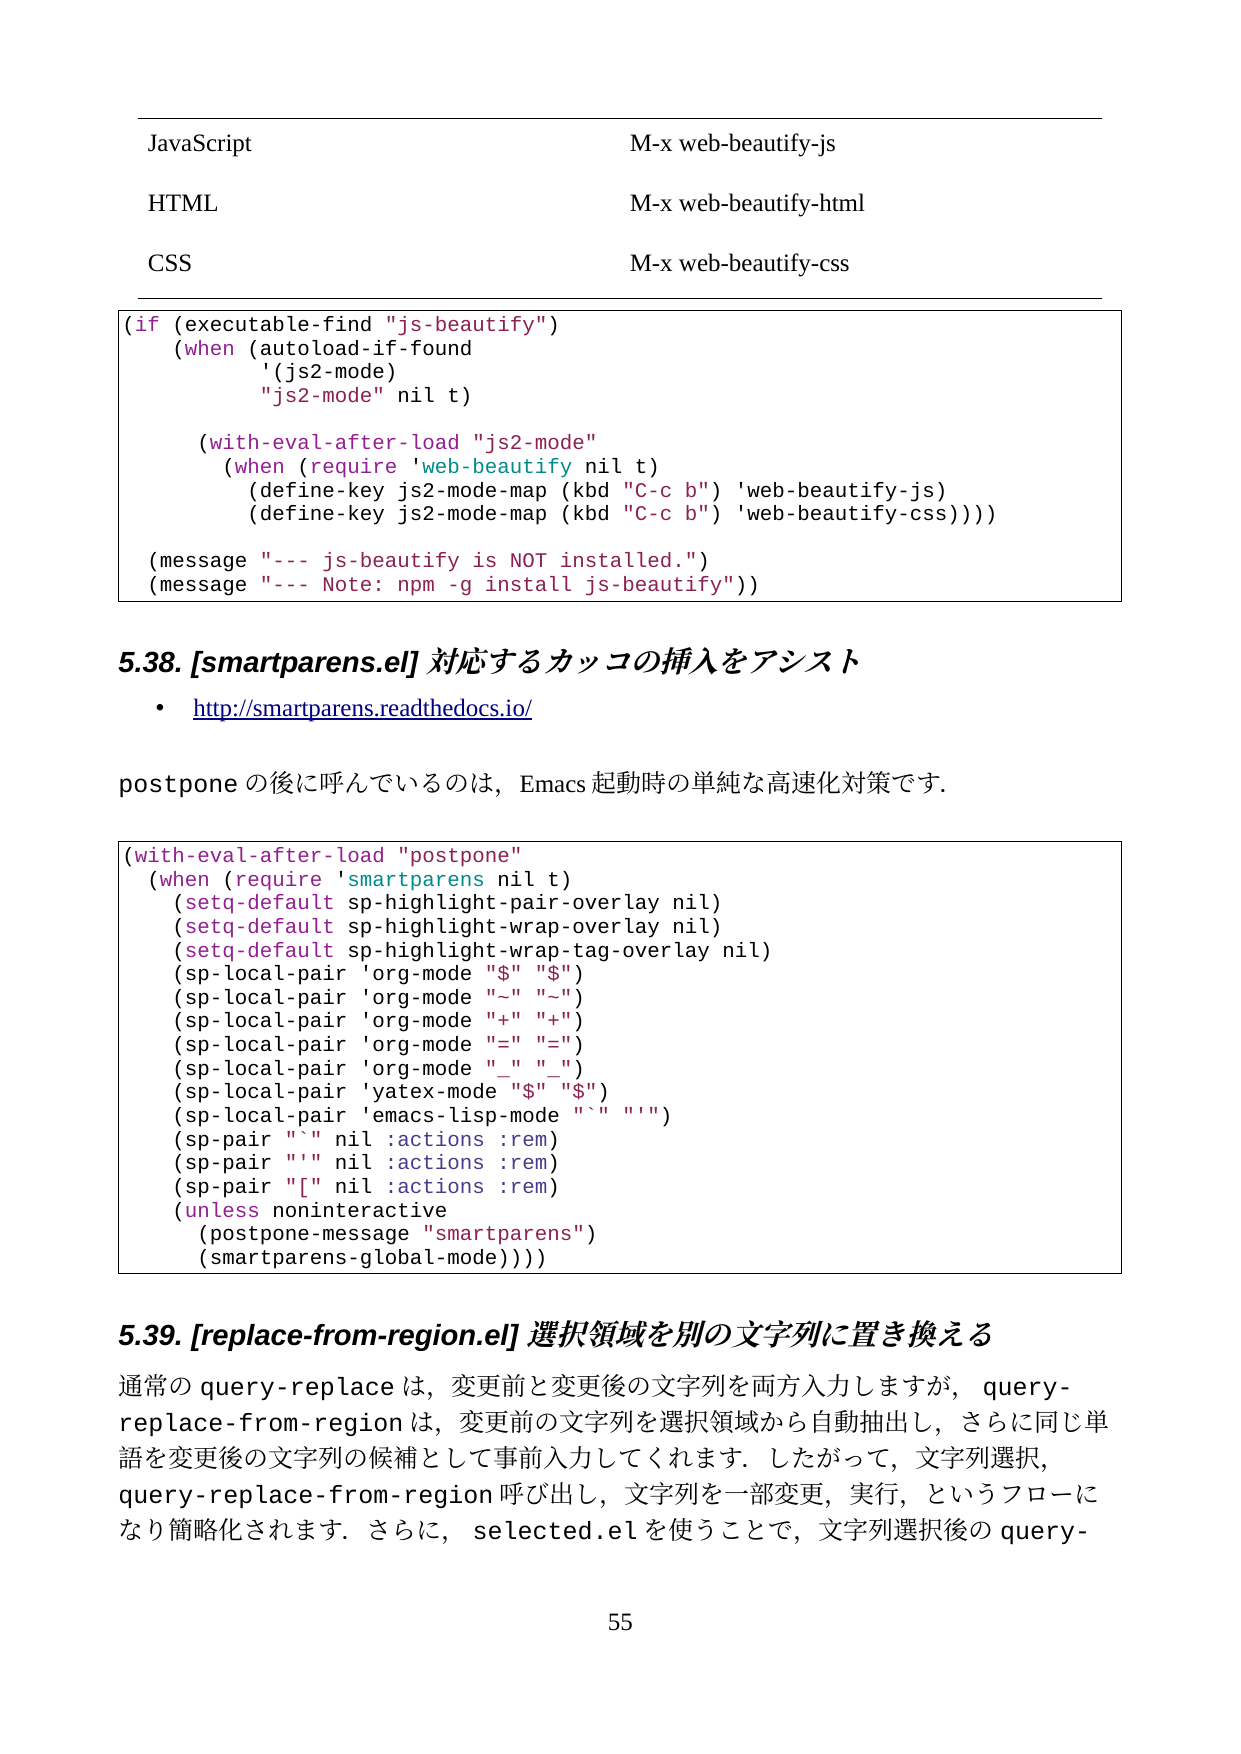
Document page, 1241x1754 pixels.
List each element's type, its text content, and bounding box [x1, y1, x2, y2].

text (sp-local-pair 'org-mode "+" "+") [119, 1007, 1121, 1030]
text (if (executable-find "js-beautify") [119, 311, 1121, 334]
text '(js2-mode) [119, 357, 1121, 381]
text "js2-mode" nil t) [119, 381, 1121, 405]
text (sp-local-pair 'org-mode "=" "=") [119, 1030, 1121, 1054]
text (with-eval-after-load "js2-mode" [119, 428, 1121, 452]
text (when (require 'web-beautify nil t) [119, 452, 1121, 476]
text (sp-local-pair 'yatex-mode "$" "$") [119, 1077, 1121, 1101]
text (message "--- js-beautify is NOT installed.") [119, 547, 1121, 570]
text (define-key js2-mode-map (kbd "C-c b") 'web-beautify-css)))) [119, 499, 1121, 523]
table_cell M-x web-beautify-html [620, 178, 1102, 238]
text (unless noninteractive [119, 1196, 1121, 1219]
text (when (require 'smartparens nil t) [119, 865, 1121, 888]
subtitle [replace-from-region.el] 選択領域を別の文字列に置き換える [118, 1312, 1122, 1354]
list http://smartparens.readthedocs.io/ [156, 693, 1122, 751]
text (sp-pair "`" nil :actions :rem) [119, 1125, 1121, 1148]
text postpone の後に呼んでいるのは，Emacs起動時の単純な高速化対策です． [118, 763, 1122, 828]
text (setq-default sp-highlight-wrap-overlay nil) [119, 912, 1121, 936]
text (sp-pair "'" nil :actions :rem) [119, 1148, 1121, 1172]
text (sp-local-pair 'org-mode "~" "~") [119, 983, 1121, 1007]
text (message "--- Note: npm -g install js-beautify")) [119, 570, 1121, 601]
text (sp-local-pair 'org-mode "$" "$") [119, 959, 1121, 983]
table_cell CSS [138, 238, 620, 298]
text (when (autoload-if-found [119, 334, 1121, 357]
text (define-key js2-mode-map (kbd "C-c b") 'web-beautify-js) [119, 476, 1121, 499]
table_cell HTML [138, 178, 620, 238]
table_header JavaScript [138, 119, 620, 178]
text (setq-default sp-highlight-pair-overlay nil) [119, 888, 1121, 912]
text (smartparens-global-mode)))) [119, 1243, 1121, 1273]
table_cell M-x web-beautify-css [620, 238, 1102, 298]
text (postpone-message "smartparens") [119, 1219, 1121, 1243]
text (setq-default sp-highlight-wrap-tag-overlay nil) [119, 936, 1121, 959]
text (with-eval-after-load "postpone" [119, 842, 1121, 865]
text (sp-pair "[" nil :actions :rem) [119, 1172, 1121, 1196]
text (sp-local-pair 'org-mode "_" "_") [119, 1054, 1121, 1077]
text (sp-local-pair 'emacs-lisp-mode "`" "'") [119, 1101, 1121, 1125]
subtitle [smartparens.el] 対応するカッコの挿入をアシスト [118, 639, 1122, 681]
table_header M-x web-beautify-js [620, 119, 1102, 178]
text 通常の query-replace は，変更前と変更後の文字列を両方入力しますが， query-replace-from-region は，変更前の文字列を選択領域から自動抽出し，さらに同じ単語を変更後の文字列の候補として事前入力してくれます．したがって，文字列選択， query-replace-from-region 呼び出し，文字列を一部変更，実行，というフローになり簡略化されます．さらに， selected.el を使うことで，文字列選択後の query- [118, 1366, 1122, 1547]
